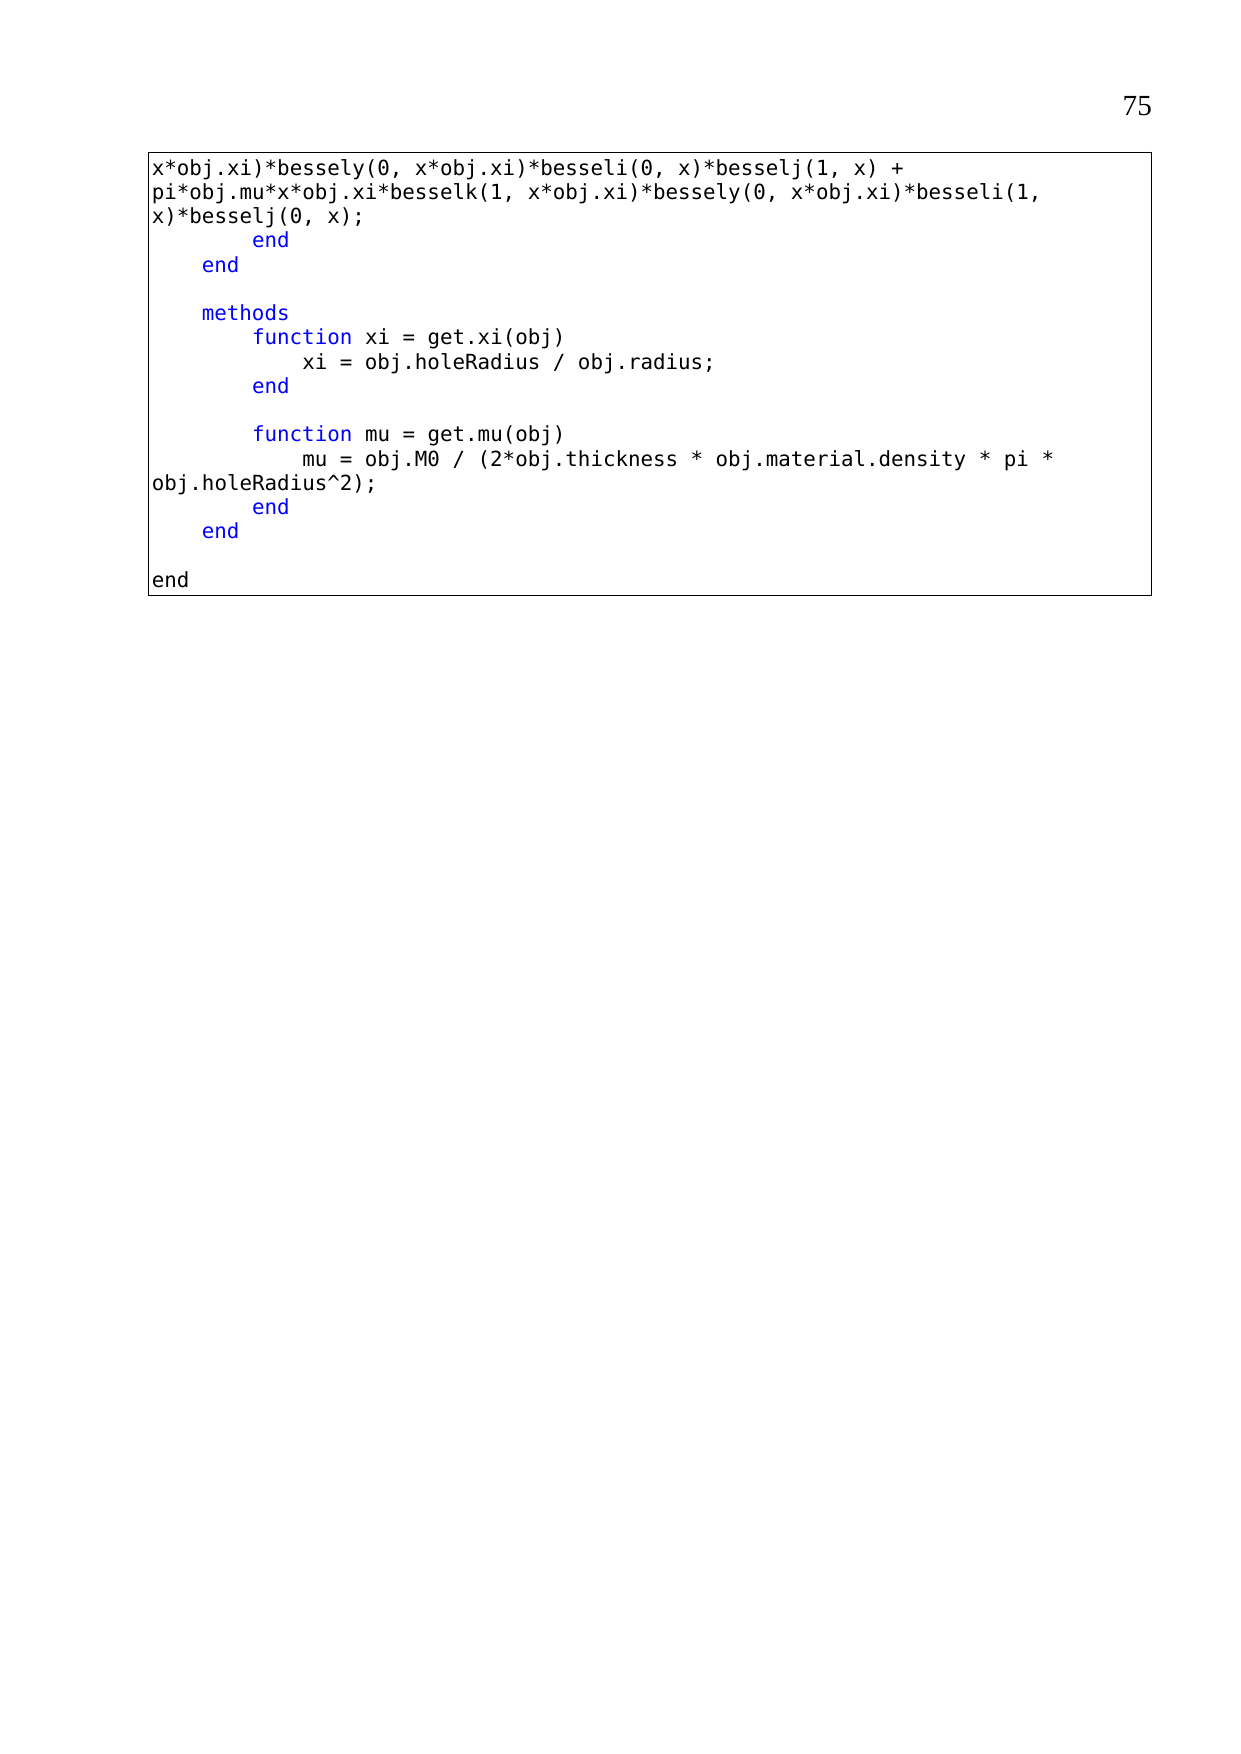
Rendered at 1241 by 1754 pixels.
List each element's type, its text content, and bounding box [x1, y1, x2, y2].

text end [149, 224, 1151, 249]
text end [149, 516, 1151, 544]
text end [149, 564, 1151, 595]
text mu = obj.M0 / (2*obj.thickness * obj.material.density * pi * obj.holeRadius^2); [149, 443, 1151, 491]
text end [149, 491, 1151, 516]
text end [149, 249, 1151, 277]
text end [149, 370, 1151, 398]
text x*obj.xi)*bessely(0, x*obj.xi)*besseli(0, x)*besselj(1, x) + pi*obj.mu*x*obj.xi*besselk(1, x*obj.xi)*bessely(0, x*obj.xi)*besseli(1, x)*besselj(0, x); [149, 153, 1151, 224]
text methods [149, 297, 1151, 321]
text function xi = get.xi(obj) [149, 321, 1151, 346]
text function mu = get.mu(obj) [149, 418, 1151, 443]
text xi = obj.holeRadius / obj.radius; [149, 346, 1151, 370]
